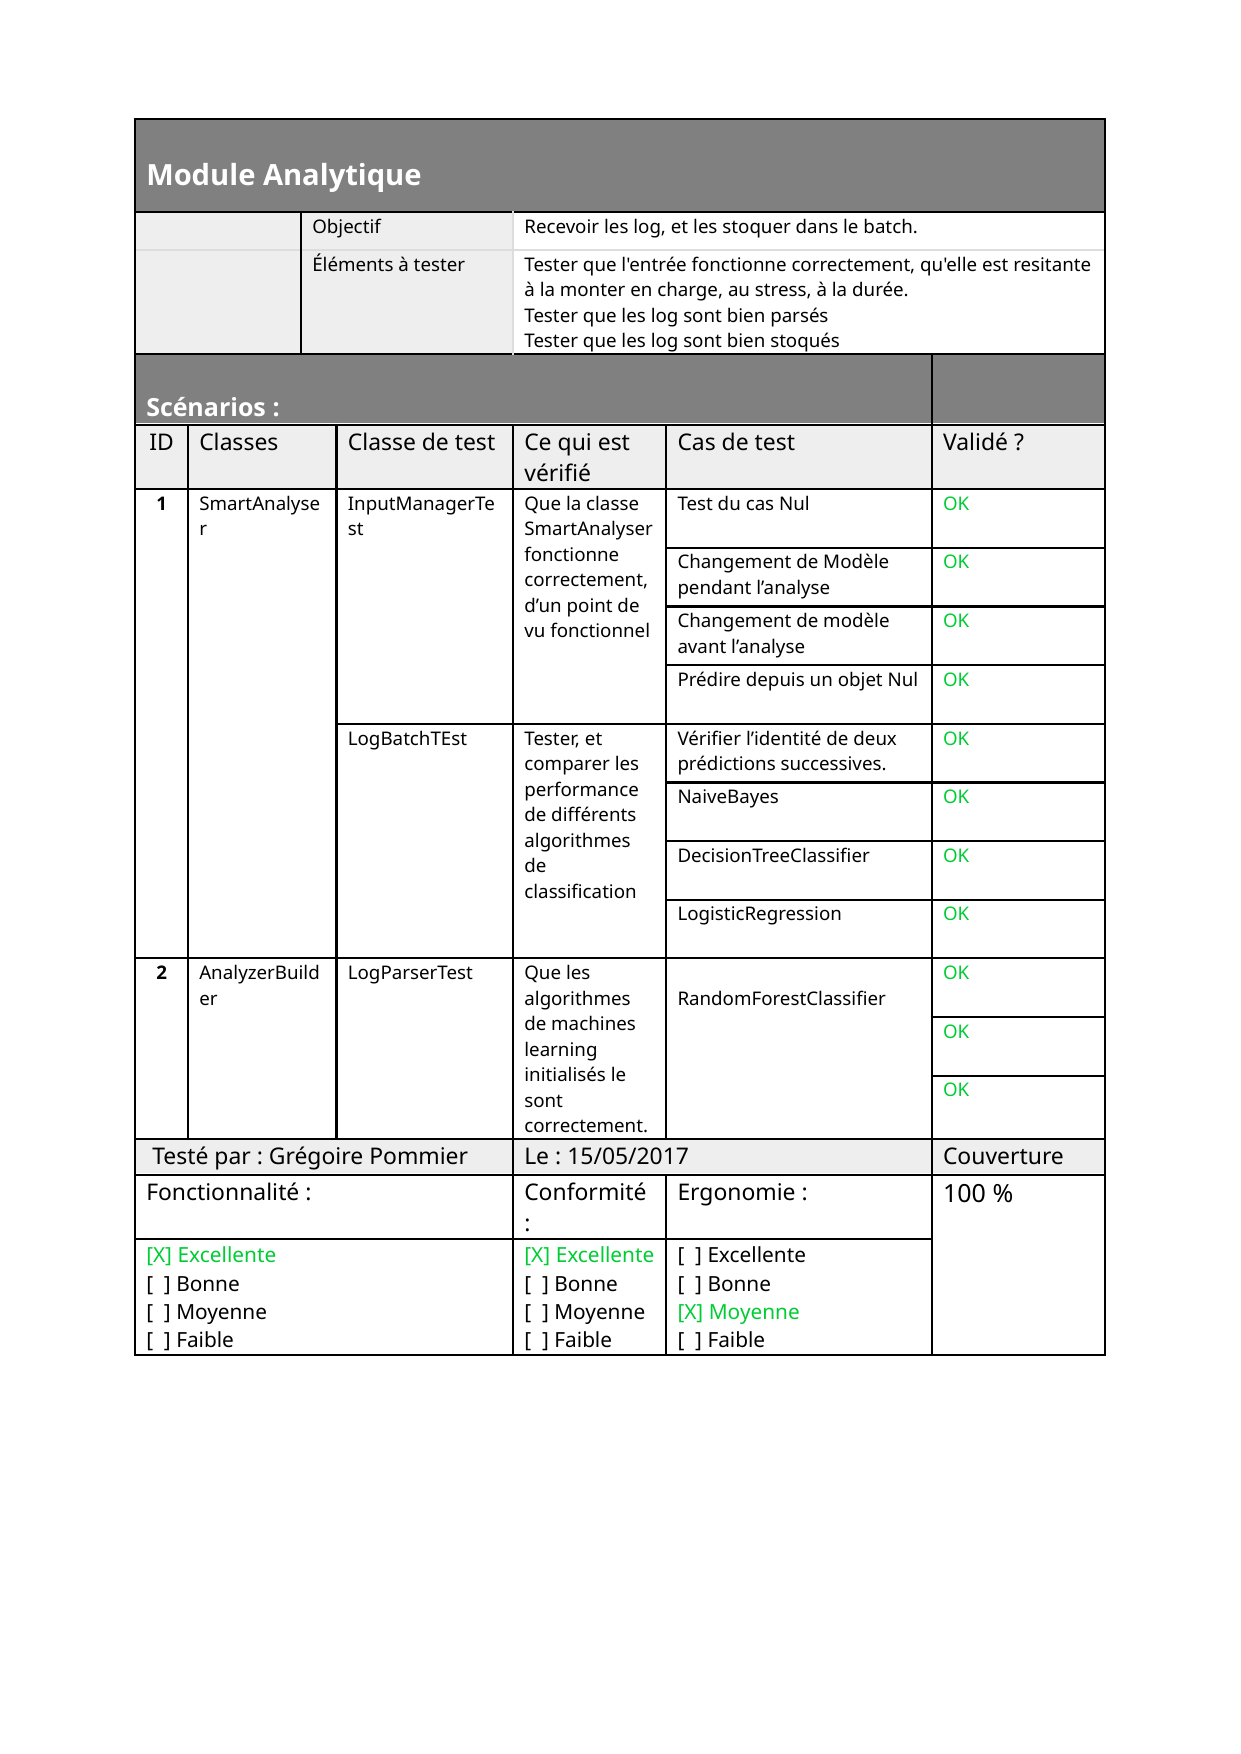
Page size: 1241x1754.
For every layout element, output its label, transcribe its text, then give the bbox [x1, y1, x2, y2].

table_cell Ce qui est vérifié [514, 426, 665, 488]
table_cell [ ] Excellente [ ] Bonne [X] Moyenne [ ] Faible [667, 1240, 931, 1354]
table_cell SmartAnalyser [189, 490, 335, 957]
table_cell OK [933, 666, 1104, 723]
table_header Module Analytique [136, 120, 1104, 211]
table_cell OK [933, 842, 1104, 899]
table_cell OK [933, 1018, 1104, 1074]
table_cell NaiveBayes [667, 784, 931, 840]
table_cell RandomForestClassifier [667, 959, 931, 1138]
table_cell Ergonomie : [667, 1176, 931, 1238]
table_cell OK [933, 549, 1104, 605]
table_cell OK [933, 959, 1104, 1016]
table_cell [136, 213, 300, 249]
table_cell OK [933, 901, 1104, 957]
table_cell LogParserTest [338, 959, 512, 1138]
table_cell [X] Excellente [ ] Bonne [ ] Moyenne [ ] Faible [136, 1240, 512, 1354]
table_cell Prédire depuis un objet Nul [667, 666, 931, 723]
table_cell 2 [136, 959, 187, 1138]
table_cell ID [136, 426, 187, 488]
table_cell [136, 251, 300, 353]
table_cell Testé par : Grégoire Pommier [136, 1140, 512, 1173]
table_cell OK [933, 608, 1104, 664]
table_cell OK [933, 490, 1104, 547]
table_cell Vérifier l’identité de deux prédictions successives. [667, 725, 931, 781]
table_cell 100 % [933, 1176, 1104, 1354]
table_cell Changement de Modèle pendant l’analyse [667, 549, 931, 605]
table_cell Fonctionnalité : [136, 1176, 512, 1238]
table_cell OK [933, 784, 1104, 840]
table_cell Validé ? [933, 426, 1104, 488]
table_cell Éléments à tester [302, 251, 512, 353]
table_cell Classe de test [338, 426, 512, 488]
table_cell Que la classe SmartAnalyser fonctionne correctement, d’un point de vu fonctionnel [514, 490, 665, 723]
table_cell DecisionTreeClassifier [667, 842, 931, 899]
table_cell Test du cas Nul [667, 490, 931, 547]
table_cell LogisticRegression [667, 901, 931, 957]
table_cell Tester que l'entrée fonctionne correctement, qu'elle est resitante à la monter en charge, au stress, à la durée. Tester que les log sont bien parsés Tester que les log sont bien stoqués [514, 251, 1104, 353]
table_cell [X] Excellente [ ] Bonne [ ] Moyenne [ ] Faible [514, 1240, 665, 1354]
table_cell Que les algorithmes de machines learning initialisés le sont correctement. [514, 959, 665, 1138]
table_cell OK [933, 1077, 1104, 1138]
table_cell Recevoir les log, et les stoquer dans le batch. [514, 213, 1104, 249]
table_cell LogBatchTEst [338, 725, 512, 957]
table_cell 1 [136, 490, 187, 957]
table_cell [933, 355, 1104, 423]
table_cell Scénarios : [136, 355, 931, 423]
table_cell Le : 15/05/2017 [514, 1140, 931, 1173]
table_cell Conformité : [514, 1176, 665, 1238]
table_cell Cas de test [667, 426, 931, 488]
table_cell Changement de modèle avant l’analyse [667, 608, 931, 664]
table_cell Classes [189, 426, 335, 488]
table_cell Couverture [933, 1140, 1104, 1173]
table_cell AnalyzerBuilder [189, 959, 335, 1138]
table_cell InputManagerTest [338, 490, 512, 723]
table_cell OK [933, 725, 1104, 781]
table_cell Tester, et comparer les performance de différents algorithmes de classification [514, 725, 665, 957]
table_cell Objectif [302, 213, 512, 249]
